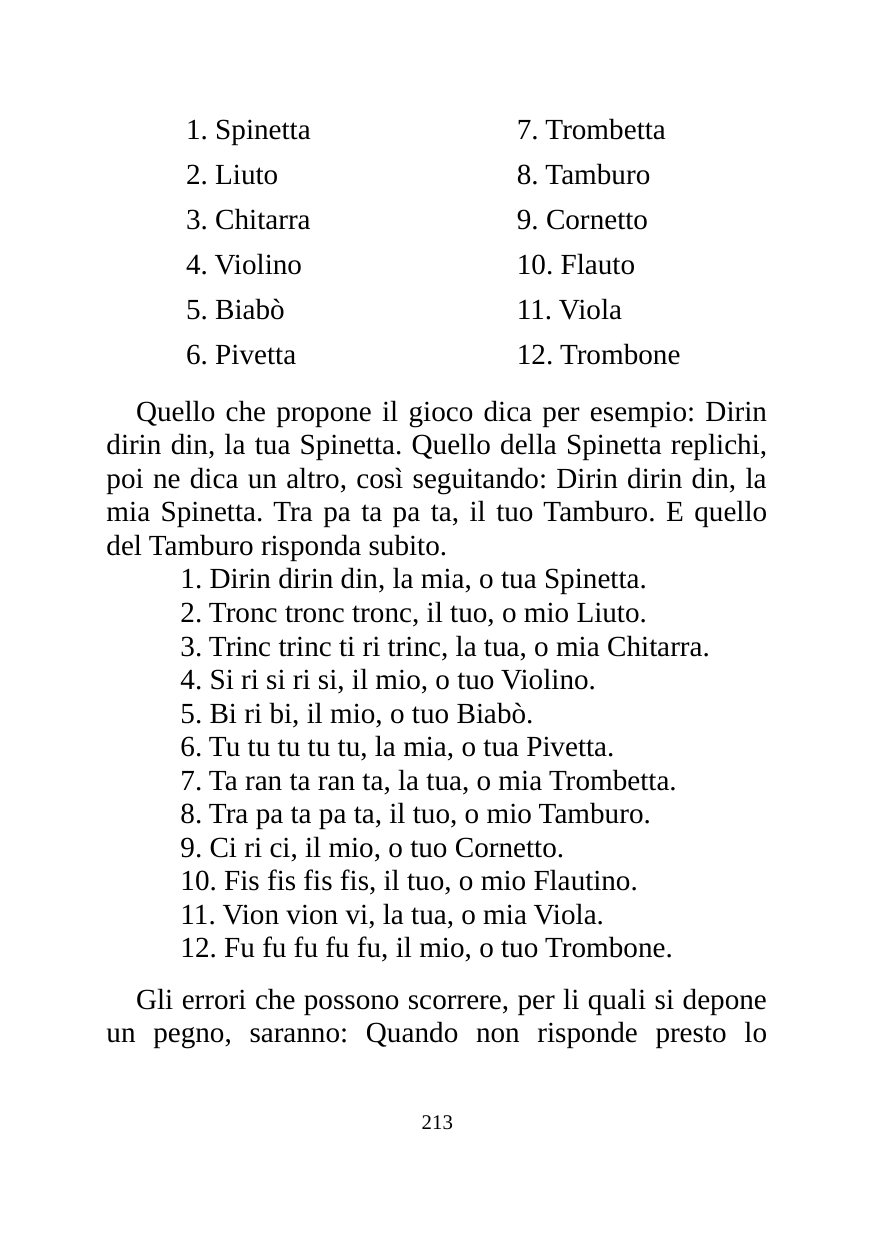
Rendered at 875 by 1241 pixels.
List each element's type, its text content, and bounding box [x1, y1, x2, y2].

text 8. Tra pa ta pa ta, il tuo, o mio Tamburo. [106, 796, 768, 830]
table_cell 11. Viola [437, 286, 768, 331]
table_cell 8. Tamburo [437, 151, 768, 196]
table_cell 10. Flauto [437, 241, 768, 286]
table_cell 3. Chitarra [106, 196, 437, 241]
text 9. Ci ri ci, il mio, o tuo Cornetto. [106, 830, 768, 863]
text 10. Fis fis fis fis, il tuo, o mio Flautino. [106, 863, 768, 897]
text 7. Ta ran ta ran ta, la tua, o mia Trombetta. [106, 763, 768, 796]
text 2. Tronc tronc tronc, il tuo, o mio Liuto. [106, 595, 768, 629]
text 12. Fu fu fu fu fu, il mio, o tuo Trombone. [106, 931, 768, 964]
table_header 7. Trombetta [437, 106, 768, 151]
text 5. Bi ri bi, il mio, o tuo Biabò. [106, 696, 768, 729]
text 4. Si ri si ri si, il mio, o tuo Violino. [106, 662, 768, 696]
table_cell 6. Pivetta [106, 331, 437, 376]
text Gli errori che possono scorrere, per li quali si depone un pegno, saranno: Quando non risponde presto lo [106, 982, 768, 1049]
text 1. Dirin dirin din, la mia, o tua Spinetta. [106, 562, 768, 595]
table_cell 12. Trombone [437, 331, 768, 376]
table_cell 5. Biabò [106, 286, 437, 331]
table_cell 4. Violino [106, 241, 437, 286]
text 3. Trinc trinc ti ri trinc, la tua, o mia Chitarra. [106, 629, 768, 662]
table_cell 9. Cornetto [437, 196, 768, 241]
text 11. Vion vion vi, la tua, o mia Viola. [106, 897, 768, 931]
table_cell 2. Liuto [106, 151, 437, 196]
text 6. Tu tu tu tu tu, la mia, o tua Pivetta. [106, 729, 768, 763]
text Quello che propone il gioco dica per esempio: Dirin dirin din, la tua Spinetta. Quello della Spinetta replichi, poi ne dica un altro, così seguitando: Dirin dirin din, la mia Spinetta. Tra pa ta pa ta, il tuo Tamburo. E quello del Tamburo risponda subito. [106, 394, 768, 562]
table_header 1. Spinetta [106, 106, 437, 151]
